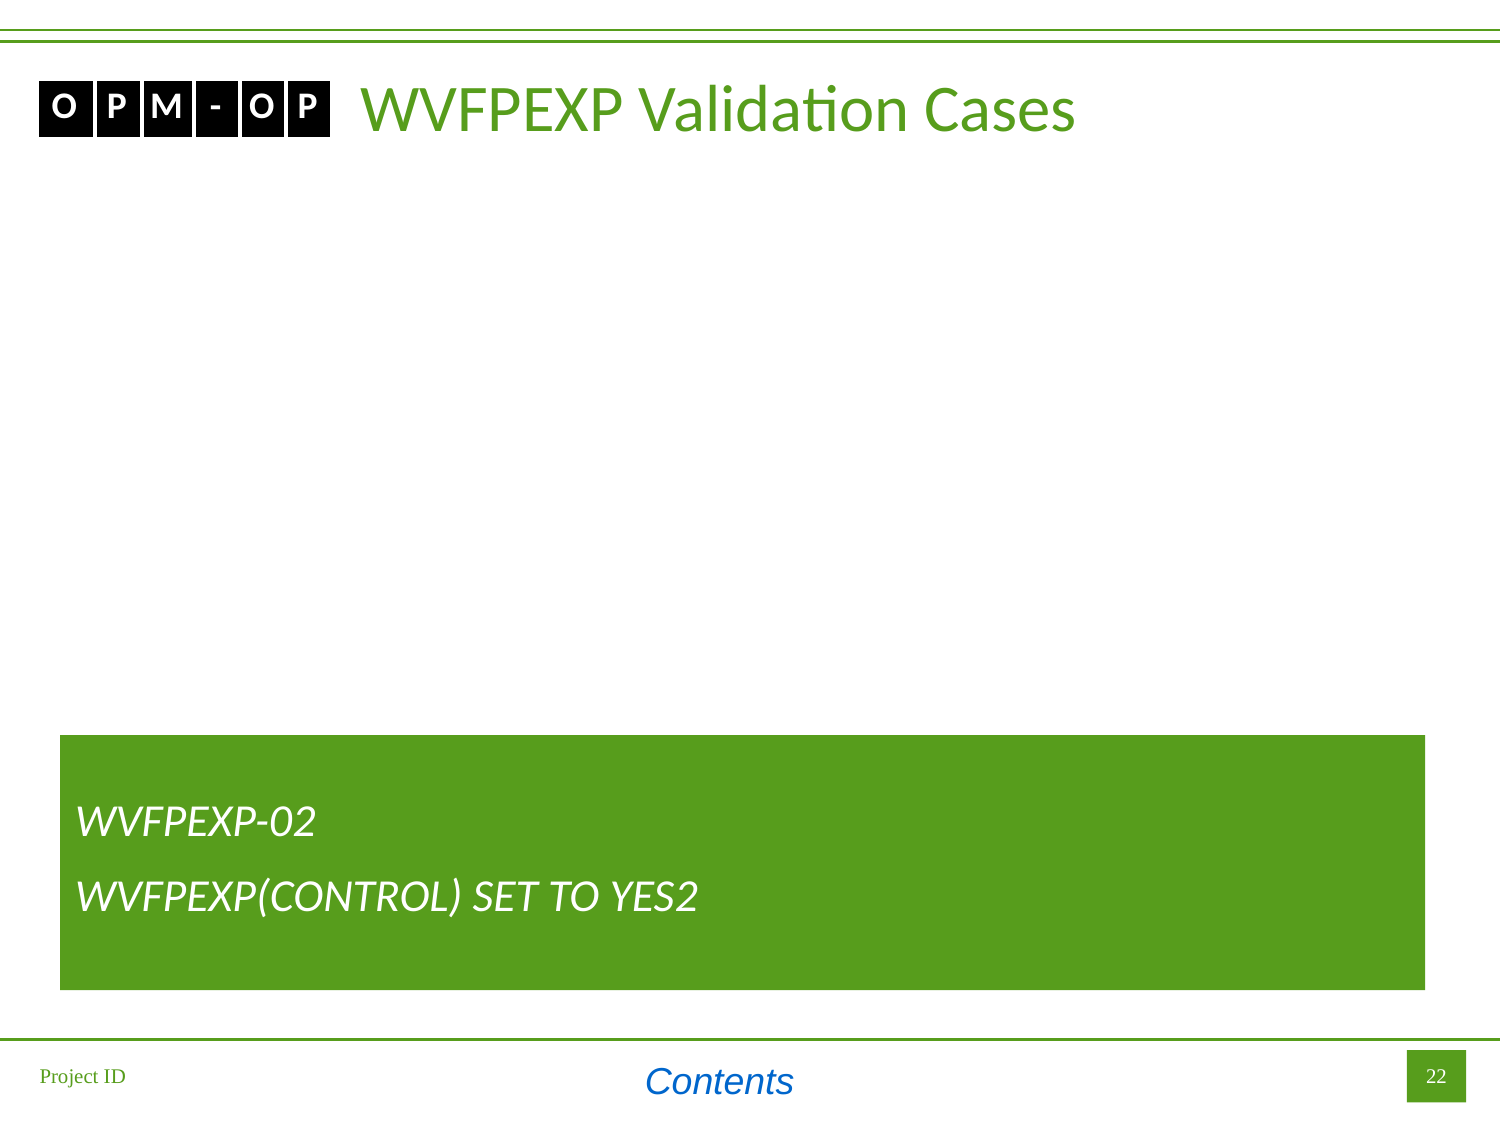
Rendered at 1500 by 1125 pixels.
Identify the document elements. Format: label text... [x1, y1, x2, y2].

list WVFPEXP-02 WVFPEXP(CONTROL) set to YES2 [60, 735, 1426, 991]
title WVFPEXP Validation Cases [360, 77, 1425, 153]
